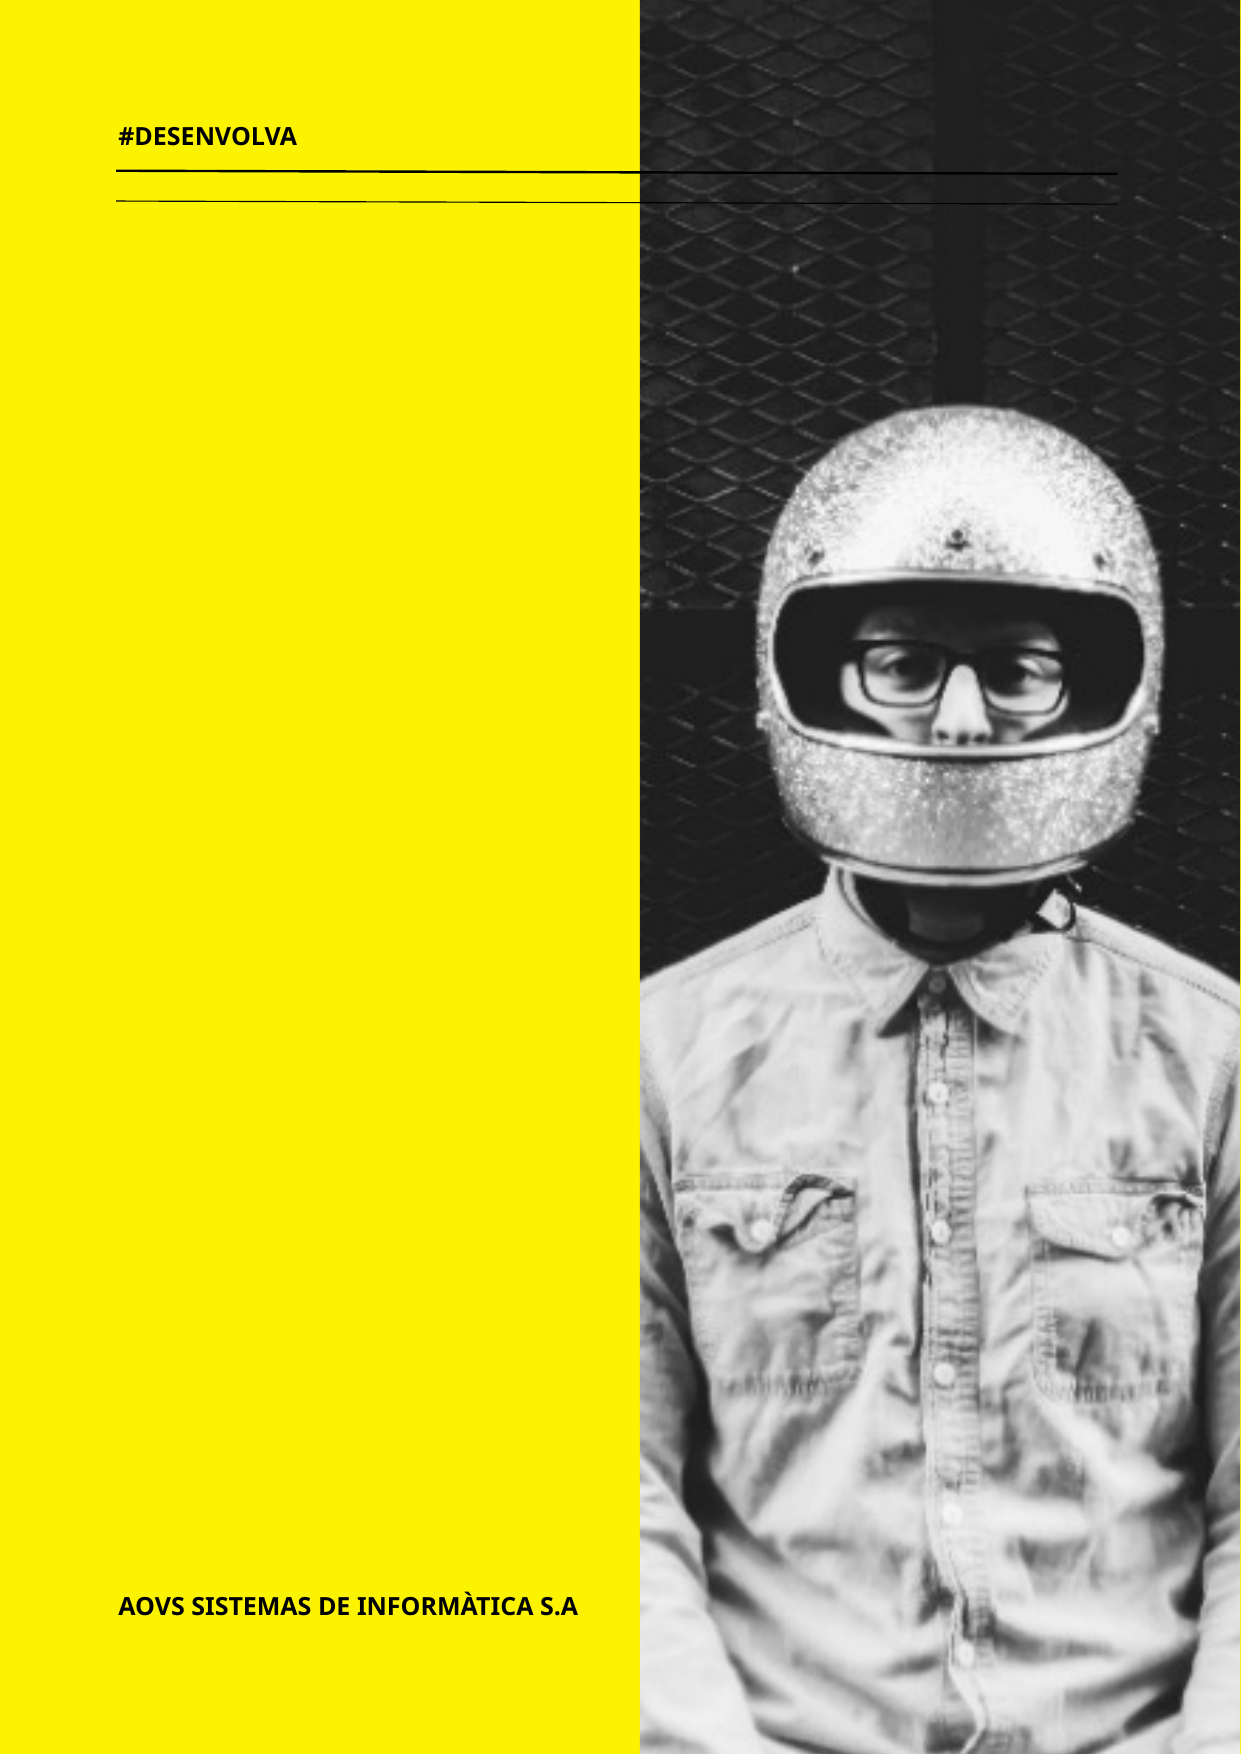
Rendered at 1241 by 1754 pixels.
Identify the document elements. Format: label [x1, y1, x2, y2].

picture [639, 0, 1241, 1754]
